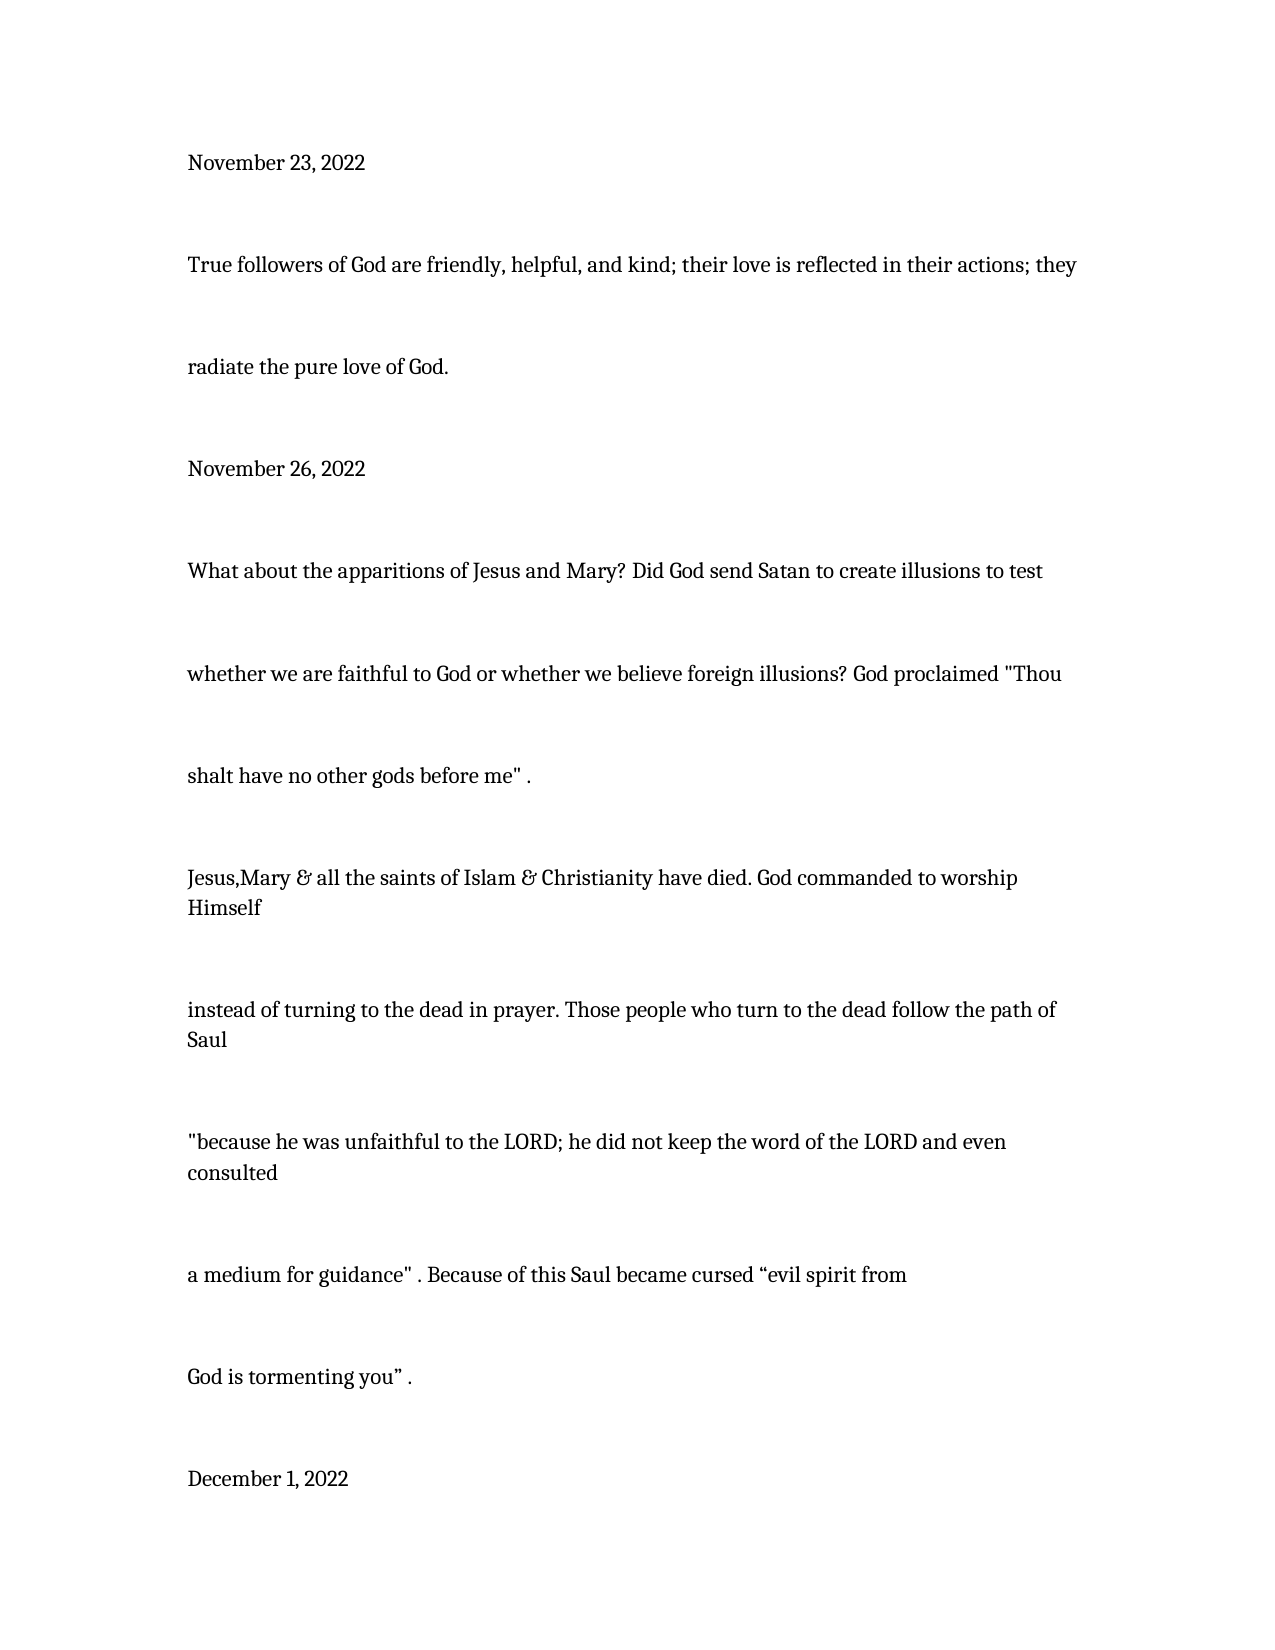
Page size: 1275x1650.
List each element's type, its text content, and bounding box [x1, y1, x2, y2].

text shalt have no other gods before me" . [187, 762, 1087, 789]
text What about the apparitions of Jesus and Mary? Did God send Satan to create illusions to test [187, 558, 1087, 585]
text God is tormenting you” . [187, 1363, 1087, 1390]
text December 1, 2022 [187, 1466, 1087, 1492]
text instead of turning to the dead in prayer. Those people who turn to the dead follow the path of Saul [187, 997, 1087, 1053]
text November 23, 2022 [187, 150, 1087, 176]
text whether we are faithful to God or whether we believe foreign illusions? God proclaimed "Thou [187, 660, 1087, 687]
text radiate the pure love of God. [187, 354, 1087, 381]
text "because he was unfaithful to the LORD; he did not keep the word of the LORD and even consulted [187, 1129, 1087, 1186]
text November 26, 2022 [187, 456, 1087, 483]
text Jesus,Mary & all the saints of Islam & Christianity have died. God commanded to worship Himself [187, 864, 1087, 921]
text True followers of God are friendly, helpful, and kind; their love is reflected in their actions; they [187, 252, 1087, 278]
text a medium for guidance" . Because of this Saul became cursed “evil spirit from [187, 1261, 1087, 1288]
